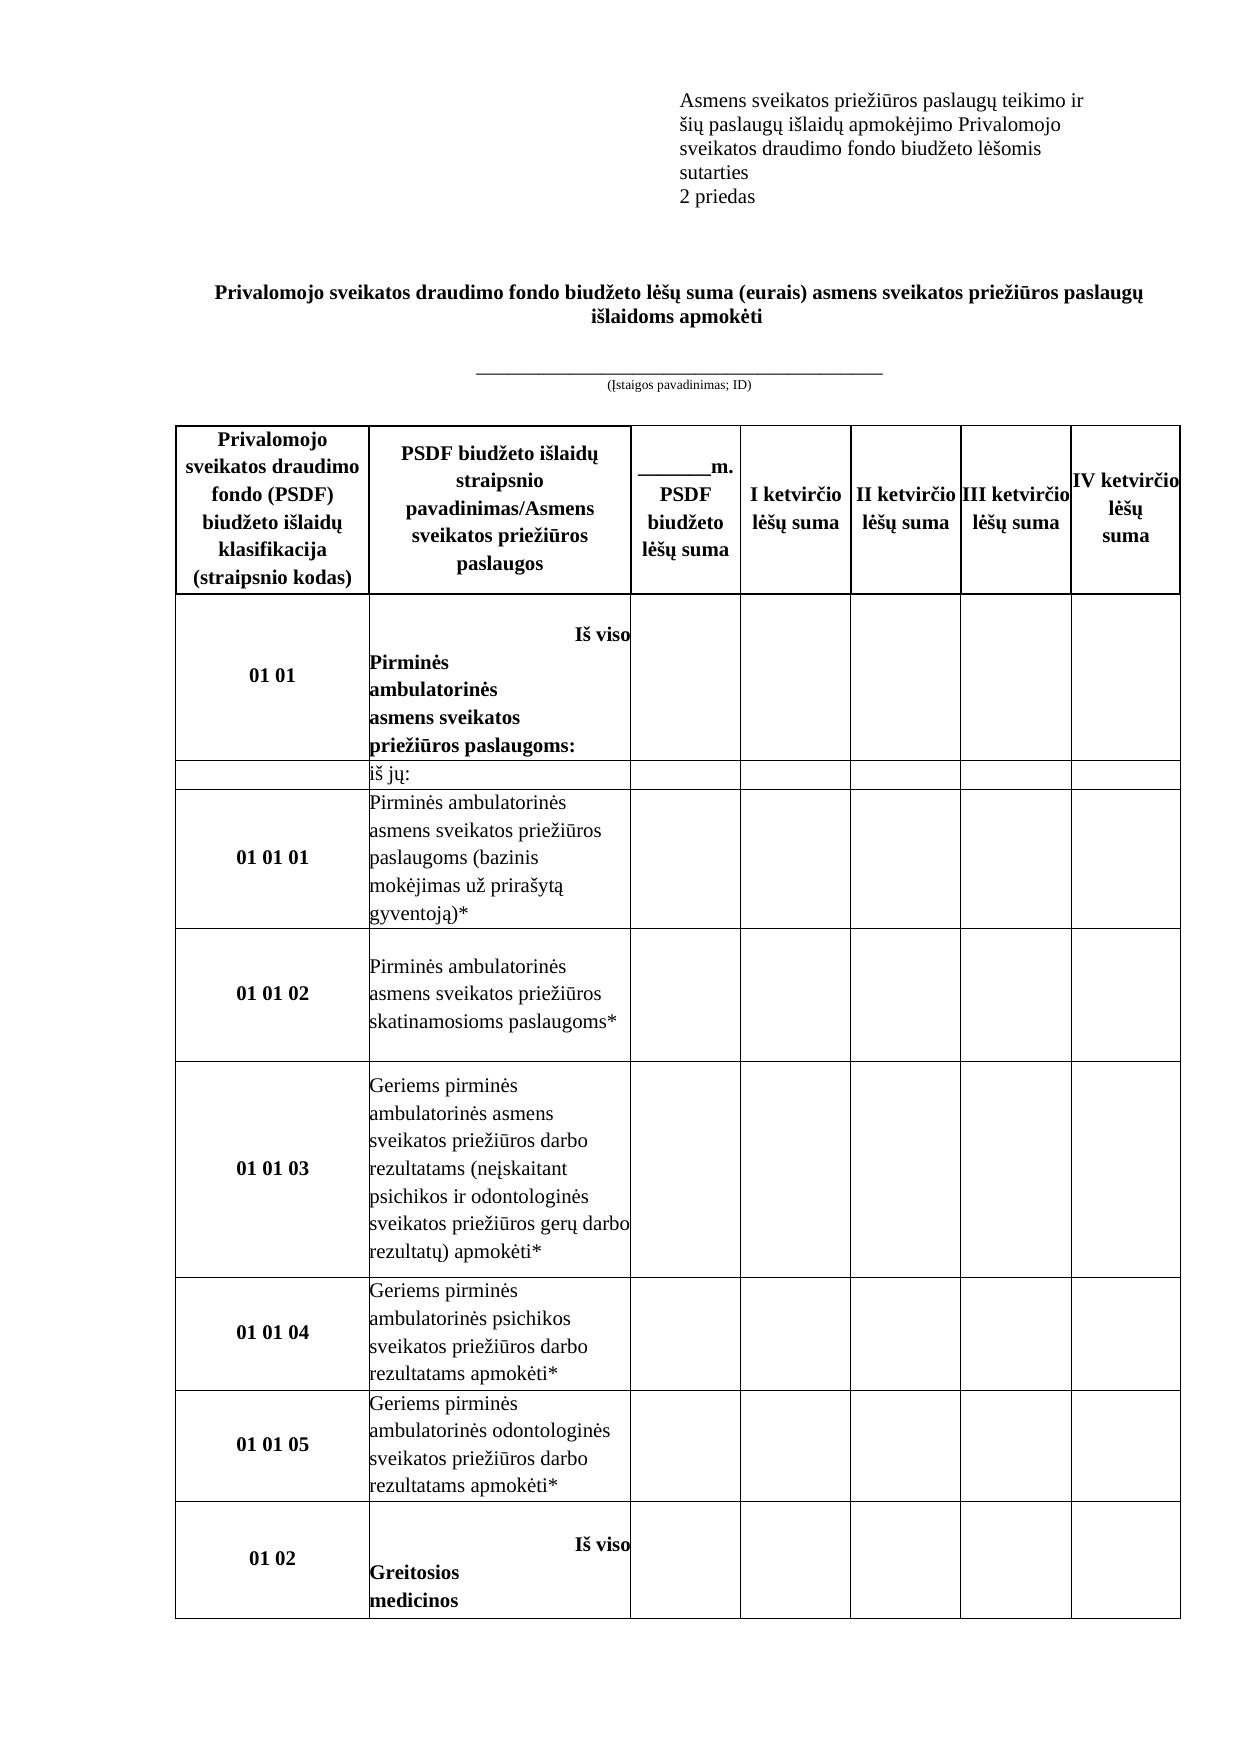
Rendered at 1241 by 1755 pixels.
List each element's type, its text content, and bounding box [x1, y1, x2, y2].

table_cell [851, 761, 960, 789]
table_cell Pirminės ambulatorinės asmens sveikatos priežiūros paslaugoms (bazinis mokėjimas už prirašytą gyventoją)* [370, 790, 630, 928]
table_cell [961, 929, 1071, 1061]
table_header PSDF biudžeto išlaidų straipsnio pavadinimas/Asmens sveikatos priežiūros paslaugos [370, 427, 630, 592]
table_cell [851, 595, 960, 760]
text šių paslaugų išlaidų apmokėjimo Privalomojo [679, 112, 1181, 136]
table_cell [851, 1062, 960, 1277]
table_header I ketvirčio lėšų suma [741, 426, 850, 592]
table_cell [741, 595, 850, 760]
table_cell [851, 1278, 960, 1389]
table_cell [1072, 761, 1180, 789]
table_cell [961, 1278, 1071, 1389]
table_cell [741, 1278, 850, 1389]
table_cell 01 01 03 [176, 1062, 369, 1277]
table_cell Geriems pirminės ambulatorinės psichikos sveikatos priežiūros darbo rezultatams apmokėti* [370, 1278, 630, 1389]
table_cell Iš viso Pirminės ambulatorinės asmens sveikatos priežiūros paslaugoms: [370, 595, 630, 760]
table_cell [631, 761, 740, 789]
table_cell 01 01 05 [176, 1391, 369, 1501]
table_cell [631, 1391, 740, 1501]
text (Įstaigos pavadinimas; ID) [177, 377, 1181, 401]
table_header II ketvirčio lėšų suma [852, 426, 960, 592]
table_cell [961, 761, 1071, 789]
table_cell [1072, 1062, 1180, 1277]
table_cell [1072, 1278, 1180, 1389]
text Privalomojo sveikatos draudimo fondo biudžeto lėšų suma (eurais) asmens sveikatos priežiūros paslaugų išlaidoms apmokėti [177, 280, 1181, 328]
table_cell Geriems pirminės ambulatorinės odontologinės sveikatos priežiūros darbo rezultatams apmokėti* [370, 1391, 630, 1501]
table_cell 01 01 02 [176, 929, 369, 1061]
table_cell [961, 1391, 1071, 1501]
table_cell [741, 790, 850, 928]
table_cell 01 01 01 [176, 790, 369, 928]
table_cell [631, 790, 740, 928]
table_cell [741, 929, 850, 1061]
table_header _______m. PSDF biudžeto lėšų suma [632, 426, 740, 592]
table_cell [851, 1391, 960, 1501]
table_cell [1072, 929, 1180, 1061]
table_cell [631, 929, 740, 1061]
text sutarties [679, 160, 1181, 184]
table_cell iš jų: [370, 761, 630, 789]
table_cell 01 01 04 [176, 1278, 369, 1389]
table_cell [631, 1278, 740, 1389]
table_cell [631, 1062, 740, 1277]
table_cell [1072, 790, 1180, 928]
table_cell [1072, 595, 1180, 760]
table_cell [851, 790, 960, 928]
table_cell [741, 1502, 850, 1618]
table_cell [961, 1062, 1071, 1277]
table_cell [851, 929, 960, 1061]
table_cell 01 02 [176, 1502, 369, 1618]
table_cell [631, 595, 740, 760]
table_cell [1072, 1502, 1180, 1618]
text sveikatos draudimo fondo biudžeto lėšomis [679, 136, 1181, 160]
table_cell [961, 790, 1071, 928]
table_cell Iš viso Greitosios medicinos [370, 1502, 630, 1618]
table_cell [631, 1502, 740, 1618]
text Asmens sveikatos priežiūros paslaugų teikimo ir [679, 88, 1181, 112]
table_cell [1072, 1391, 1180, 1501]
table_cell [741, 1062, 850, 1277]
table_header IV ketvirčio lėšų suma [1072, 426, 1179, 592]
table_cell [851, 1502, 960, 1618]
table_cell 01 01 [176, 595, 369, 760]
table_header Privalomojo sveikatos draudimo fondo (PSDF) biudžeto išlaidų klasifikacija (straipsnio kodas) [177, 427, 368, 592]
table_cell Geriems pirminės ambulatorinės asmens sveikatos priežiūros darbo rezultatams (neįskaitant psichikos ir odontologinės sveikatos priežiūros gerų darbo rezultatų) apmokėti* [370, 1062, 630, 1277]
table_cell [961, 595, 1071, 760]
table_cell [741, 1391, 850, 1501]
table_cell [176, 761, 369, 789]
table_cell [741, 761, 850, 789]
text _______________________________________ [177, 352, 1181, 377]
table_header III ketvirčio lėšų suma [962, 426, 1070, 592]
table_cell [961, 1502, 1071, 1618]
table_cell Pirminės ambulatorinės asmens sveikatos priežiūros skatinamosioms paslaugoms* [370, 929, 630, 1061]
text 2 priedas [679, 184, 1181, 208]
